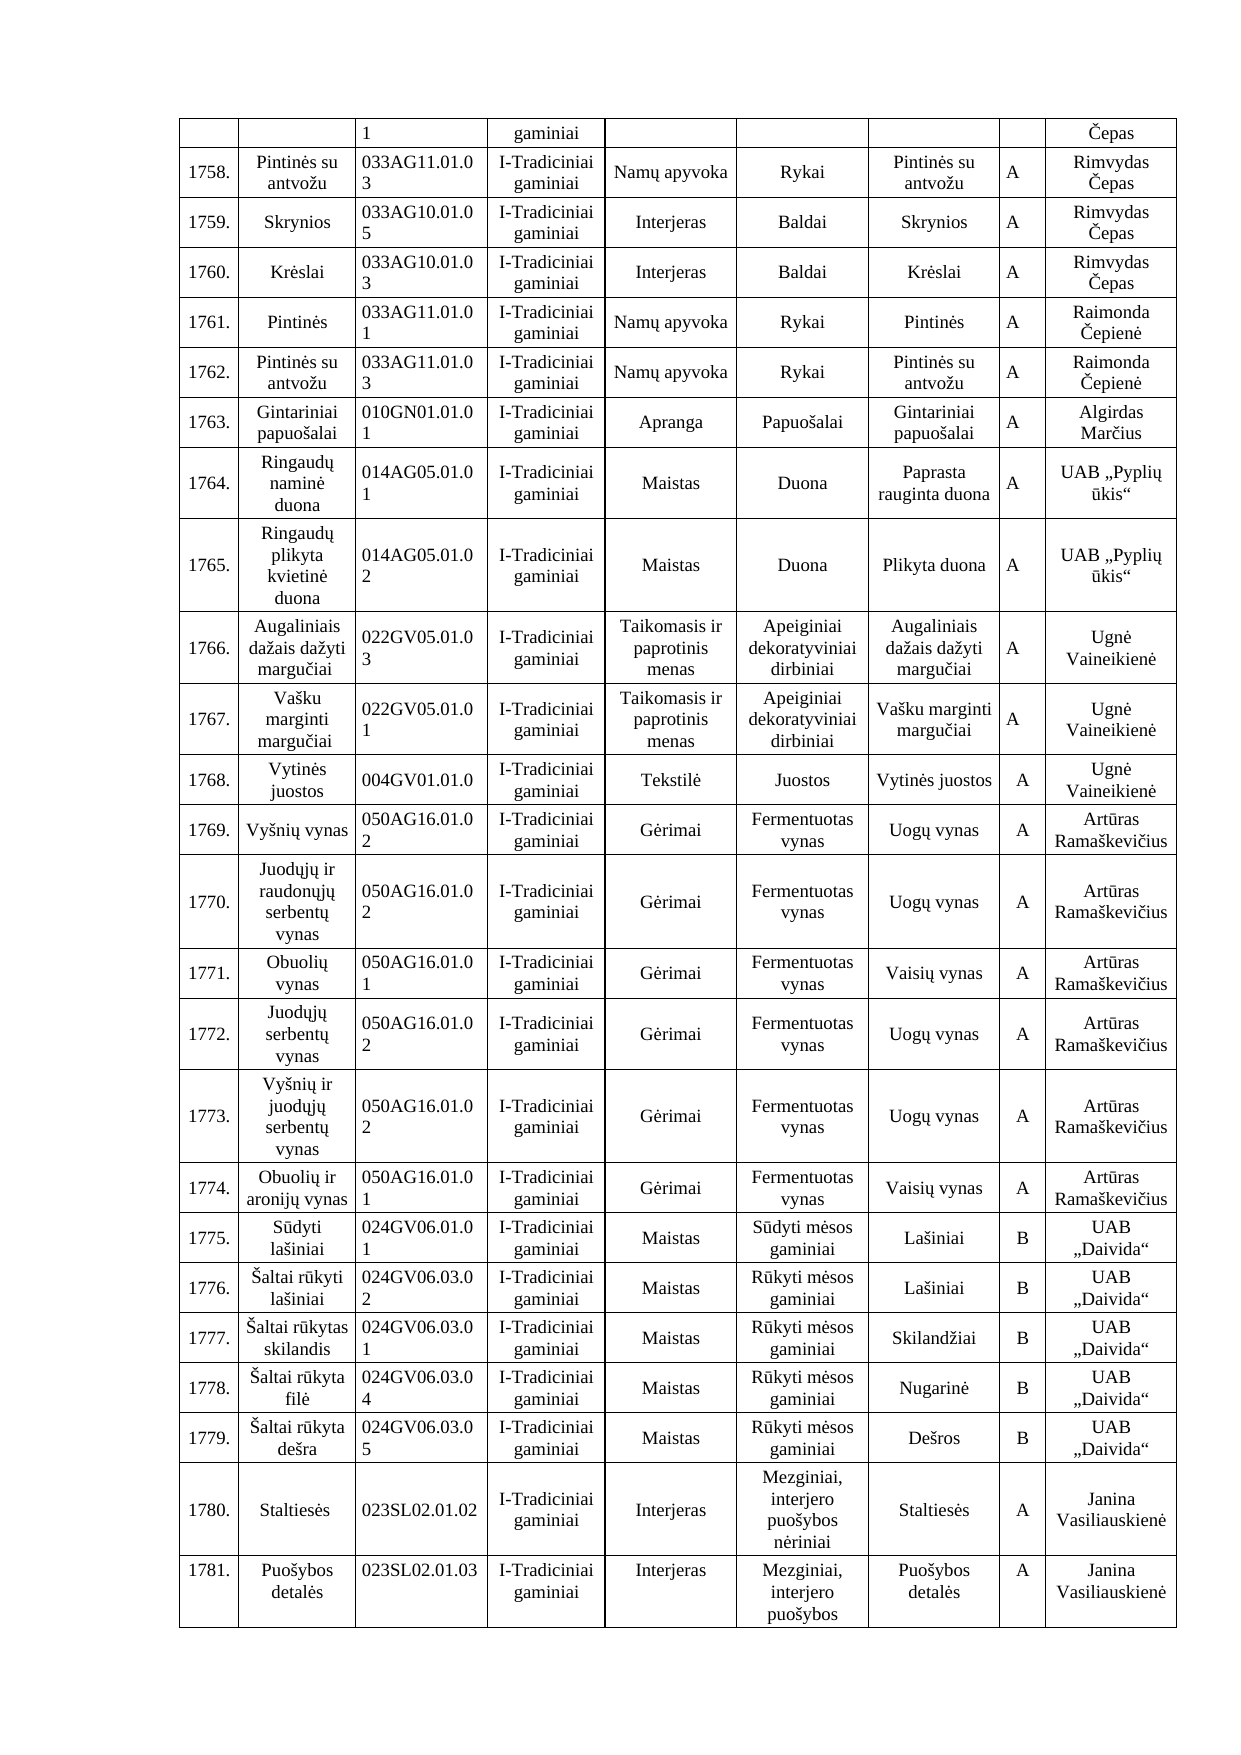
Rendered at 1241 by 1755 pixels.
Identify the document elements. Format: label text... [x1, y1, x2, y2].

table_cell Obuolių vynas [239, 949, 355, 997]
table_cell Janina Vasiliauskienė [1046, 1463, 1176, 1555]
table_cell [1177, 1162, 1182, 1212]
table_cell I-Tradiciniai gaminiai [488, 999, 604, 1069]
table_cell 1774. [180, 1163, 238, 1212]
table_cell [1177, 804, 1182, 854]
table_cell Tekstilė [606, 755, 736, 804]
table_cell Maistas [606, 1363, 736, 1412]
table_cell I-Tradiciniai gaminiai [488, 148, 604, 197]
table_cell Pintinės su antvožu [239, 148, 355, 197]
table_cell I-Tradiciniai gaminiai [488, 1313, 604, 1362]
table_cell 1764. [180, 448, 238, 518]
table_cell Fermentuotas vynas [737, 1070, 868, 1162]
table_cell Gėrimai [606, 949, 736, 997]
table_cell I-Tradiciniai gaminiai [488, 248, 604, 297]
table_cell [175, 247, 179, 297]
table_cell A [1000, 612, 1045, 683]
table_cell [175, 347, 179, 397]
table_cell 1772. [180, 999, 238, 1069]
table_cell [1177, 683, 1182, 754]
table_cell Augaliniais dažais dažyti margučiai [869, 612, 999, 683]
table_cell I-Tradiciniai gaminiai [488, 298, 604, 347]
table_cell [1177, 1462, 1182, 1555]
table_cell Juodųjų ir raudonųjų serbentų vynas [239, 855, 355, 947]
table_cell Raimonda Čepienė [1046, 298, 1176, 347]
table_cell [175, 397, 179, 447]
table_cell Raimonda Čepienė [1046, 348, 1176, 397]
table_cell A [1000, 348, 1045, 397]
table_cell A [1000, 398, 1045, 447]
table_cell [175, 683, 179, 754]
table_cell Maistas [606, 1413, 736, 1462]
table_cell 024GV06.03.01 [356, 1313, 487, 1362]
table_cell 1767. [180, 684, 238, 754]
table_cell 1758. [180, 148, 238, 197]
table_cell Gintariniai papuošalai [869, 398, 999, 447]
table_cell Pintinės [239, 298, 355, 347]
table_cell Puošybos detalės [239, 1556, 355, 1627]
table_cell Juodųjų serbentų vynas [239, 999, 355, 1069]
table_cell [175, 1212, 179, 1262]
table_cell 1781. [180, 1556, 238, 1627]
table_cell 023SL02.01.03 [356, 1556, 487, 1627]
table_cell [239, 119, 355, 147]
table_cell Apeiginiai dekoratyviniai dirbiniai [737, 684, 868, 754]
table_cell Rūkyti mėsos gaminiai [737, 1413, 868, 1462]
table_cell B [1000, 1363, 1045, 1412]
table_cell 033AG10.01.05 [356, 198, 487, 247]
table_cell Šaltai rūkytas skilandis [239, 1313, 355, 1362]
table_cell Ugnė Vaineikienė [1046, 684, 1176, 754]
table_cell I-Tradiciniai gaminiai [488, 1070, 604, 1162]
table_cell 014AG05.01.01 [356, 448, 487, 518]
table_cell Staltiesės [869, 1463, 999, 1555]
table_cell 033AG10.01.03 [356, 248, 487, 297]
table_cell [737, 119, 868, 147]
table_cell [180, 119, 238, 147]
table_cell I-Tradiciniai gaminiai [488, 684, 604, 754]
table_cell I-Tradiciniai gaminiai [488, 1263, 604, 1312]
table_cell Maistas [606, 448, 736, 518]
table_cell Maistas [606, 1213, 736, 1262]
table_cell Juostos [737, 755, 868, 804]
table_cell I-Tradiciniai gaminiai [488, 612, 604, 683]
table_cell Interjeras [606, 1463, 736, 1555]
table_cell Gėrimai [606, 805, 736, 854]
table_cell Rykai [737, 298, 868, 347]
table_cell Fermentuotas vynas [737, 949, 868, 997]
table_cell Plikyta duona [869, 519, 999, 611]
table_cell 050AG16.01.02 [356, 999, 487, 1069]
table_cell A [1000, 805, 1045, 854]
table_cell [175, 1362, 179, 1412]
table_cell [1177, 854, 1182, 947]
table_cell Augaliniais dažais dažyti margučiai [239, 612, 355, 683]
table_cell Artūras Ramaškevičius [1046, 805, 1176, 854]
table_cell Fermentuotas vynas [737, 855, 868, 947]
table_cell 024GV06.03.05 [356, 1413, 487, 1462]
table_cell UAB „Daivida“ [1046, 1363, 1176, 1412]
table_cell B [1000, 1213, 1045, 1262]
table_cell [175, 1555, 179, 1627]
table_cell A [1000, 1070, 1045, 1162]
table_cell Ringaudų naminė duona [239, 448, 355, 518]
table_cell Obuolių ir aronijų vynas [239, 1163, 355, 1212]
table_cell Gėrimai [606, 1070, 736, 1162]
table_cell I-Tradiciniai gaminiai [488, 448, 604, 518]
table_cell 050AG16.01.01 [356, 1163, 487, 1212]
table_cell [1177, 197, 1182, 247]
table_cell Interjeras [606, 1556, 736, 1627]
table_cell A [1000, 1163, 1045, 1212]
table_cell Skrynios [869, 198, 999, 247]
table_cell B [1000, 1413, 1045, 1462]
table_cell Artūras Ramaškevičius [1046, 999, 1176, 1069]
table_cell Krėslai [239, 248, 355, 297]
table_cell [175, 1262, 179, 1312]
table_cell 050AG16.01.02 [356, 855, 487, 947]
table_cell Taikomasis ir paprotinis menas [606, 684, 736, 754]
table_cell [1177, 347, 1182, 397]
table_cell 1770. [180, 855, 238, 947]
table_cell [1177, 1412, 1182, 1462]
table_cell Rimvydas Čepas [1046, 198, 1176, 247]
table_cell 033AG11.01.01 [356, 298, 487, 347]
table_cell 1 [356, 119, 487, 147]
table_cell Uogų vynas [869, 805, 999, 854]
table_cell Vyšnių ir juodųjų serbentų vynas [239, 1070, 355, 1162]
table_cell Vašku marginti margučiai [869, 684, 999, 754]
table_cell Rūkyti mėsos gaminiai [737, 1263, 868, 1312]
table_cell [1177, 397, 1182, 447]
table_cell Gintariniai papuošalai [239, 398, 355, 447]
table_cell [175, 1312, 179, 1362]
table_cell Lašiniai [869, 1263, 999, 1312]
table_cell Duona [737, 448, 868, 518]
table_cell Namų apyvoka [606, 148, 736, 197]
table_cell [175, 518, 179, 611]
table_cell A [1000, 298, 1045, 347]
table_cell Pintinės su antvožu [869, 348, 999, 397]
table_cell [1177, 754, 1182, 804]
table_cell 024GV06.03.04 [356, 1363, 487, 1412]
table_cell 1761. [180, 298, 238, 347]
table_cell Fermentuotas vynas [737, 999, 868, 1069]
table_cell Gėrimai [606, 855, 736, 947]
table_cell 1779. [180, 1413, 238, 1462]
table_cell 1763. [180, 398, 238, 447]
table_cell Čepas [1046, 119, 1176, 147]
table_cell I-Tradiciniai gaminiai [488, 1556, 604, 1627]
table_cell Šaltai rūkyti lašiniai [239, 1263, 355, 1312]
table_cell [175, 197, 179, 247]
table_cell Maistas [606, 519, 736, 611]
table_cell [1177, 518, 1182, 611]
table_cell Baldai [737, 198, 868, 247]
table_cell I-Tradiciniai gaminiai [488, 198, 604, 247]
table_cell UAB „Daivida“ [1046, 1263, 1176, 1312]
table_cell B [1000, 1263, 1045, 1312]
table_cell I-Tradiciniai gaminiai [488, 1163, 604, 1212]
table_cell [175, 1412, 179, 1462]
table_cell I-Tradiciniai gaminiai [488, 519, 604, 611]
table_cell Namų apyvoka [606, 298, 736, 347]
table_cell Pintinės [869, 298, 999, 347]
table_cell Ringaudų plikyta kvietinė duona [239, 519, 355, 611]
table_cell Apeiginiai dekoratyviniai dirbiniai [737, 612, 868, 683]
table_cell 1765. [180, 519, 238, 611]
table_cell Ugnė Vaineikienė [1046, 612, 1176, 683]
table_cell A [1000, 949, 1045, 997]
table_cell 022GV05.01.03 [356, 612, 487, 683]
table_cell [175, 611, 179, 683]
table_cell Artūras Ramaškevičius [1046, 949, 1176, 997]
table_cell 010GN01.01.01 [356, 398, 487, 447]
table_cell 1768. [180, 755, 238, 804]
table_cell Mezginiai, interjero puošybos [737, 1556, 868, 1627]
table_cell Mezginiai, interjero puošybos nėriniai [737, 1463, 868, 1555]
table_cell Staltiesės [239, 1463, 355, 1555]
table_cell 050AG16.01.02 [356, 1070, 487, 1162]
table_cell Rykai [737, 348, 868, 397]
table_cell 022GV05.01.01 [356, 684, 487, 754]
table_cell Paprasta rauginta duona [869, 448, 999, 518]
table_cell 1762. [180, 348, 238, 397]
table_cell 1780. [180, 1463, 238, 1555]
table_cell Rimvydas Čepas [1046, 248, 1176, 297]
table_cell 1776. [180, 1263, 238, 1312]
table_cell [606, 119, 736, 147]
table_cell A [1000, 148, 1045, 197]
table_cell 1773. [180, 1070, 238, 1162]
table_cell A [1000, 684, 1045, 754]
table_cell 024GV06.01.01 [356, 1213, 487, 1262]
table_cell Uogų vynas [869, 1070, 999, 1162]
table_cell Duona [737, 519, 868, 611]
table_cell [1177, 297, 1182, 347]
table_cell A [1000, 999, 1045, 1069]
table_cell I-Tradiciniai gaminiai [488, 1213, 604, 1262]
table_cell A [1000, 448, 1045, 518]
table_cell Vytinės juostos [239, 755, 355, 804]
table_cell I-Tradiciniai gaminiai [488, 1363, 604, 1412]
table_cell 1769. [180, 805, 238, 854]
table_cell [175, 1462, 179, 1555]
table_cell [175, 804, 179, 854]
table_cell Artūras Ramaškevičius [1046, 1070, 1176, 1162]
table_cell Skrynios [239, 198, 355, 247]
table_cell A [1000, 519, 1045, 611]
table_cell Rykai [737, 148, 868, 197]
table_cell A [1000, 198, 1045, 247]
table_cell 033AG11.01.03 [356, 148, 487, 197]
table_cell A [1000, 248, 1045, 297]
table_cell [1177, 1555, 1182, 1627]
table_cell Puošybos detalės [869, 1556, 999, 1627]
table_cell I-Tradiciniai gaminiai [488, 949, 604, 997]
table_cell Taikomasis ir paprotinis menas [606, 612, 736, 683]
table_cell 1766. [180, 612, 238, 683]
table_cell Rūkyti mėsos gaminiai [737, 1363, 868, 1412]
table_cell Artūras Ramaškevičius [1046, 1163, 1176, 1212]
table_cell 004GV01.01.0 [356, 755, 487, 804]
table_cell Gėrimai [606, 1163, 736, 1212]
table_cell [175, 447, 179, 518]
table_cell A [1000, 1556, 1045, 1627]
table_cell [1177, 948, 1182, 997]
table_cell UAB „Pyplių ūkis“ [1046, 519, 1176, 611]
table_cell Sūdyti mėsos gaminiai [737, 1213, 868, 1262]
table_cell [175, 998, 179, 1069]
table_cell [175, 118, 179, 147]
table_cell Papuošalai [737, 398, 868, 447]
table_cell [1177, 1212, 1182, 1262]
table_cell B [1000, 1313, 1045, 1362]
table_cell I-Tradiciniai gaminiai [488, 348, 604, 397]
table_cell [175, 854, 179, 947]
table_cell I-Tradiciniai gaminiai [488, 855, 604, 947]
table_cell 023SL02.01.02 [356, 1463, 487, 1555]
table_cell UAB „Daivida“ [1046, 1313, 1176, 1362]
table_cell I-Tradiciniai gaminiai [488, 755, 604, 804]
table_cell [1177, 1069, 1182, 1162]
table_cell I-Tradiciniai gaminiai [488, 1413, 604, 1462]
table_cell [1177, 1262, 1182, 1312]
table_cell Pintinės su antvožu [869, 148, 999, 197]
table_cell Uogų vynas [869, 855, 999, 947]
table_cell [175, 754, 179, 804]
table_cell [1177, 611, 1182, 683]
table_cell Uogų vynas [869, 999, 999, 1069]
table_cell Algirdas Marčius [1046, 398, 1176, 447]
table_cell Vytinės juostos [869, 755, 999, 804]
table_cell [869, 119, 999, 147]
table_cell UAB „Daivida“ [1046, 1413, 1176, 1462]
table_cell 024GV06.03.02 [356, 1263, 487, 1312]
table_cell Lašiniai [869, 1213, 999, 1262]
table_cell gaminiai [488, 119, 604, 147]
table_cell [1177, 1312, 1182, 1362]
table_cell [175, 297, 179, 347]
table_cell Artūras Ramaškevičius [1046, 855, 1176, 947]
table_cell [1177, 118, 1182, 147]
table_cell 1760. [180, 248, 238, 297]
table_cell Ugnė Vaineikienė [1046, 755, 1176, 804]
table_cell Maistas [606, 1263, 736, 1312]
table_cell 050AG16.01.02 [356, 805, 487, 854]
table_cell Krėslai [869, 248, 999, 297]
table_cell Šaltai rūkyta dešra [239, 1413, 355, 1462]
table_cell 014AG05.01.02 [356, 519, 487, 611]
table_cell Vaisių vynas [869, 1163, 999, 1212]
table_cell Pintinės su antvožu [239, 348, 355, 397]
table_cell 1775. [180, 1213, 238, 1262]
table_cell I-Tradiciniai gaminiai [488, 805, 604, 854]
table_cell Vaisių vynas [869, 949, 999, 997]
table_cell Skilandžiai [869, 1313, 999, 1362]
table_cell Maistas [606, 1313, 736, 1362]
table_cell [175, 948, 179, 997]
table_cell [175, 1162, 179, 1212]
table_cell [1177, 1362, 1182, 1412]
table_cell [175, 147, 179, 197]
table_cell 1759. [180, 198, 238, 247]
table_cell Fermentuotas vynas [737, 1163, 868, 1212]
table_cell UAB „Daivida“ [1046, 1213, 1176, 1262]
table_cell Rimvydas Čepas [1046, 148, 1176, 197]
table_cell UAB „Pyplių ūkis“ [1046, 448, 1176, 518]
table_cell A [1000, 855, 1045, 947]
table_cell Sūdyti lašiniai [239, 1213, 355, 1262]
table_cell Apranga [606, 398, 736, 447]
table_cell I-Tradiciniai gaminiai [488, 398, 604, 447]
table_cell Šaltai rūkyta filė [239, 1363, 355, 1412]
table_cell [1000, 119, 1045, 147]
table_cell [1177, 147, 1182, 197]
table_cell 1778. [180, 1363, 238, 1412]
table_cell Namų apyvoka [606, 348, 736, 397]
table_cell Janina Vasiliauskienė [1046, 1556, 1176, 1627]
table_cell A [1000, 1463, 1045, 1555]
table_cell [1177, 247, 1182, 297]
table_cell Rūkyti mėsos gaminiai [737, 1313, 868, 1362]
table_cell Dešros [869, 1413, 999, 1462]
table_cell [1177, 447, 1182, 518]
table_cell 1771. [180, 949, 238, 997]
table_cell 1777. [180, 1313, 238, 1362]
table_cell [1177, 998, 1182, 1069]
table_cell 050AG16.01.01 [356, 949, 487, 997]
table_cell [175, 1069, 179, 1162]
table_cell 033AG11.01.03 [356, 348, 487, 397]
table_cell Interjeras [606, 248, 736, 297]
table_cell I-Tradiciniai gaminiai [488, 1463, 604, 1555]
table_cell A [1000, 755, 1045, 804]
table_cell Baldai [737, 248, 868, 297]
table_cell Nugarinė [869, 1363, 999, 1412]
table_cell Gėrimai [606, 999, 736, 1069]
table_cell Fermentuotas vynas [737, 805, 868, 854]
table_cell Vašku marginti margučiai [239, 684, 355, 754]
table_cell Vyšnių vynas [239, 805, 355, 854]
table_cell Interjeras [606, 198, 736, 247]
